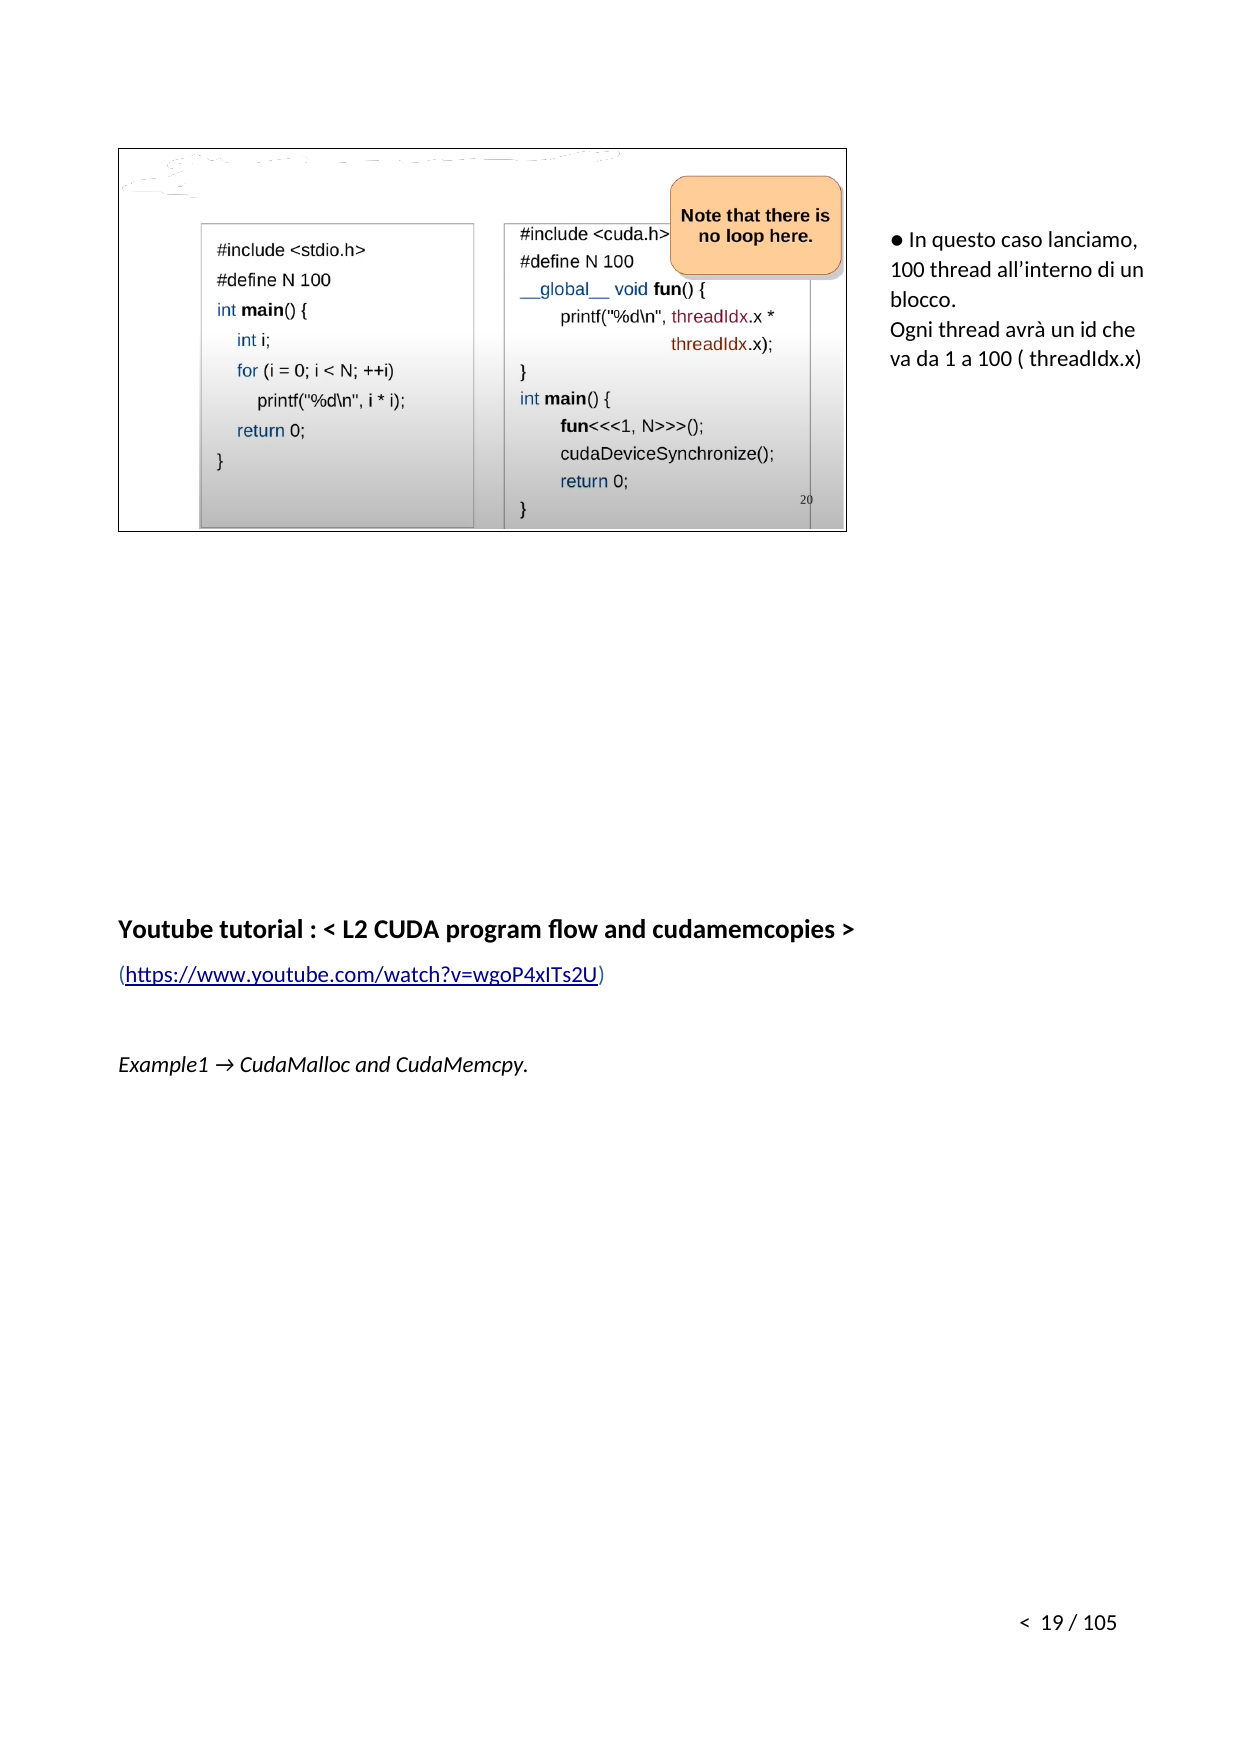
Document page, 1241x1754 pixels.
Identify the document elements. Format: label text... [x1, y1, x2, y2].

text Example1 → CudaMalloc and CudaMemcpy. [118, 1050, 1122, 1078]
text (https://www.youtube.com/watch?v=wgoP4xITs2U) [118, 960, 1122, 988]
picture [121, 150, 844, 529]
subtitle Youtube tutorial : < L2 CUDA program flow and cudamemcopies > [118, 912, 1122, 945]
